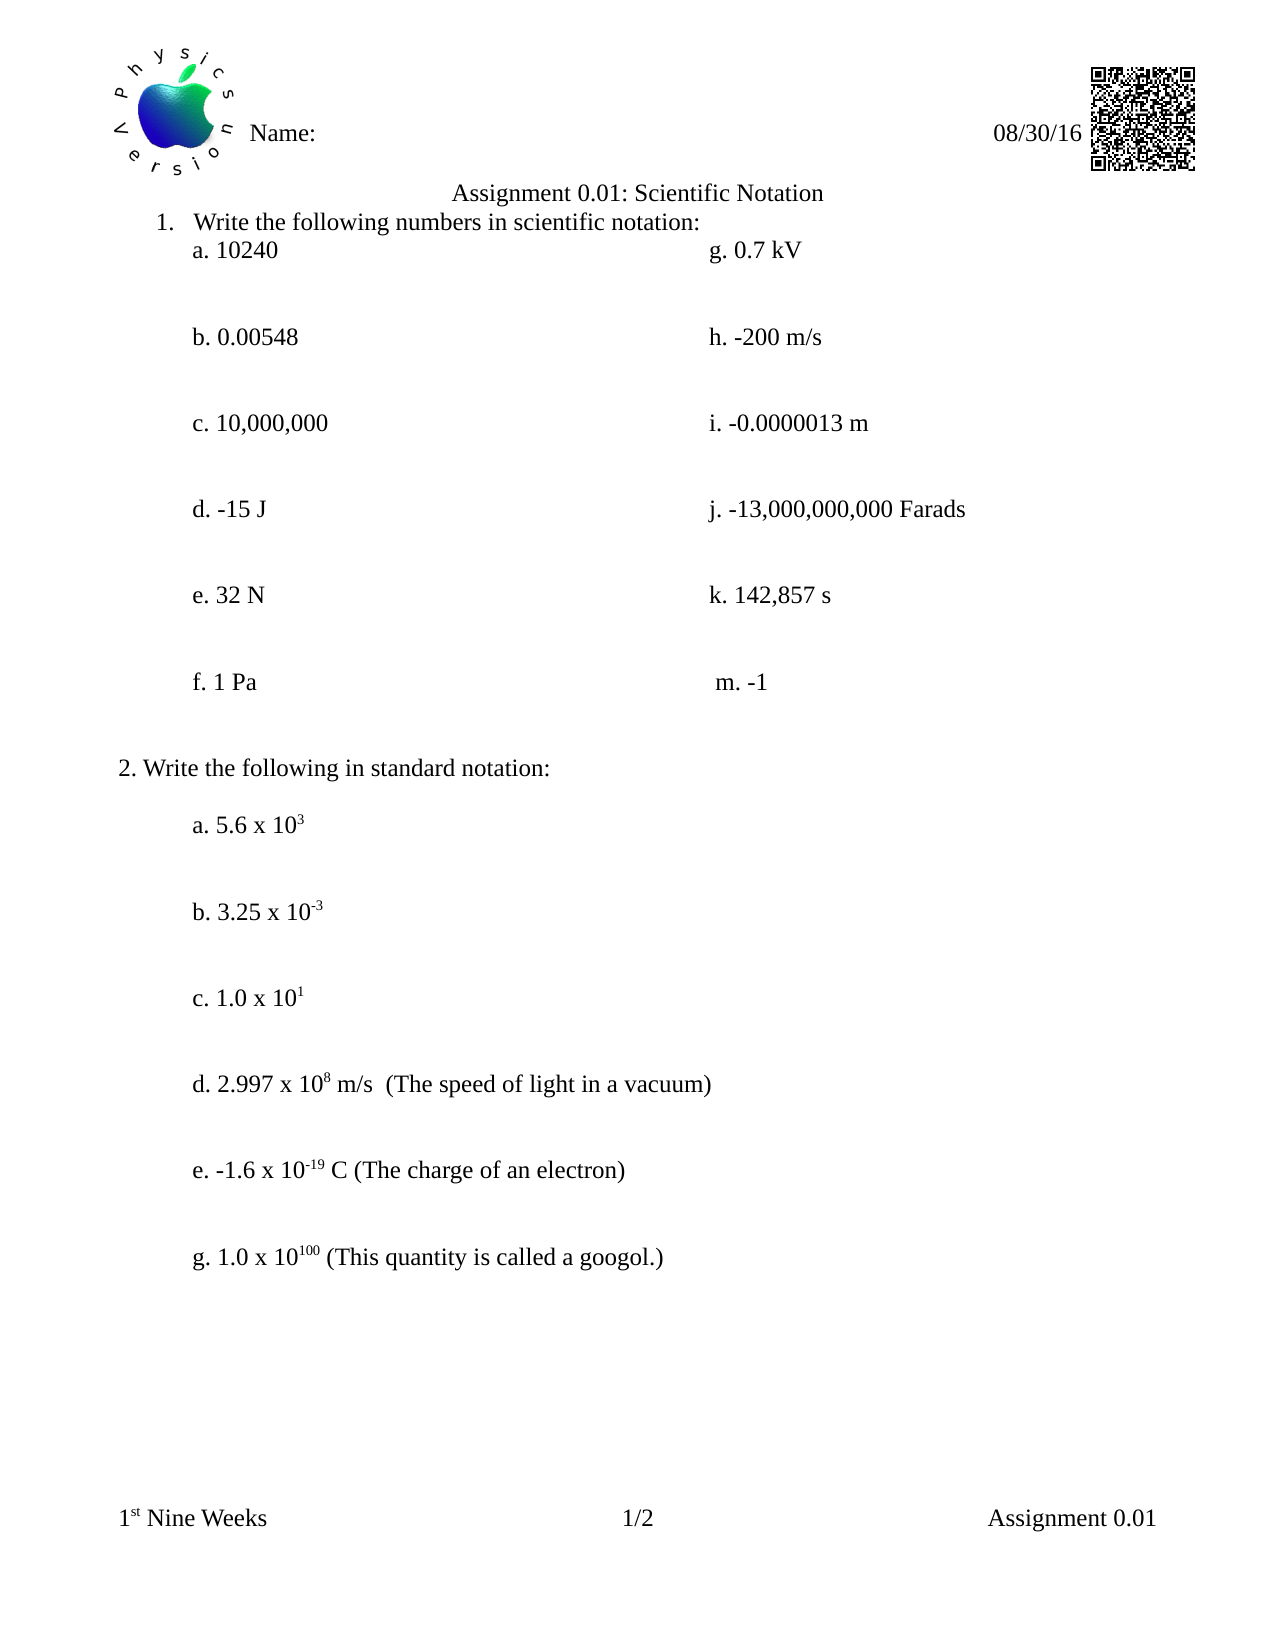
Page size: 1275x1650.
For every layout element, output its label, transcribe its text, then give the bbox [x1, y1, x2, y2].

text 2. Write the following in standard notation: [118, 753, 1157, 782]
picture [113, 48, 234, 176]
text g. 1.0 x 10100 (This quantity is called a googol.) [118, 1242, 1157, 1271]
text e. -1.6 x 10-19 C (The charge of an electron) [118, 1156, 1157, 1184]
text Assignment 0.01: Scientific Notation [118, 176, 1157, 207]
text d. -15 J j. -13,000,000,000 Farads [118, 494, 1157, 523]
text e. 32 N k. 142,857 s [118, 581, 1157, 609]
text d. 2.997 x 108 m/s (The speed of light in a vacuum) [118, 1069, 1157, 1098]
list Write the following numbers in scientific notation: [156, 207, 1157, 236]
text b. 0.00548 h. -200 m/s [118, 322, 1157, 351]
picture [1082, 58, 1203, 179]
text f. 1 Pa m. -1 [118, 667, 1157, 696]
text c. 1.0 x 101 [118, 983, 1157, 1012]
text a. 10240 g. 0.7 kV [118, 236, 1157, 264]
text b. 3.25 x 10-3 [118, 897, 1157, 926]
text c. 10,000,000 i. -0.0000013 m [118, 408, 1157, 437]
text a. 5.6 x 103 [118, 811, 1157, 839]
